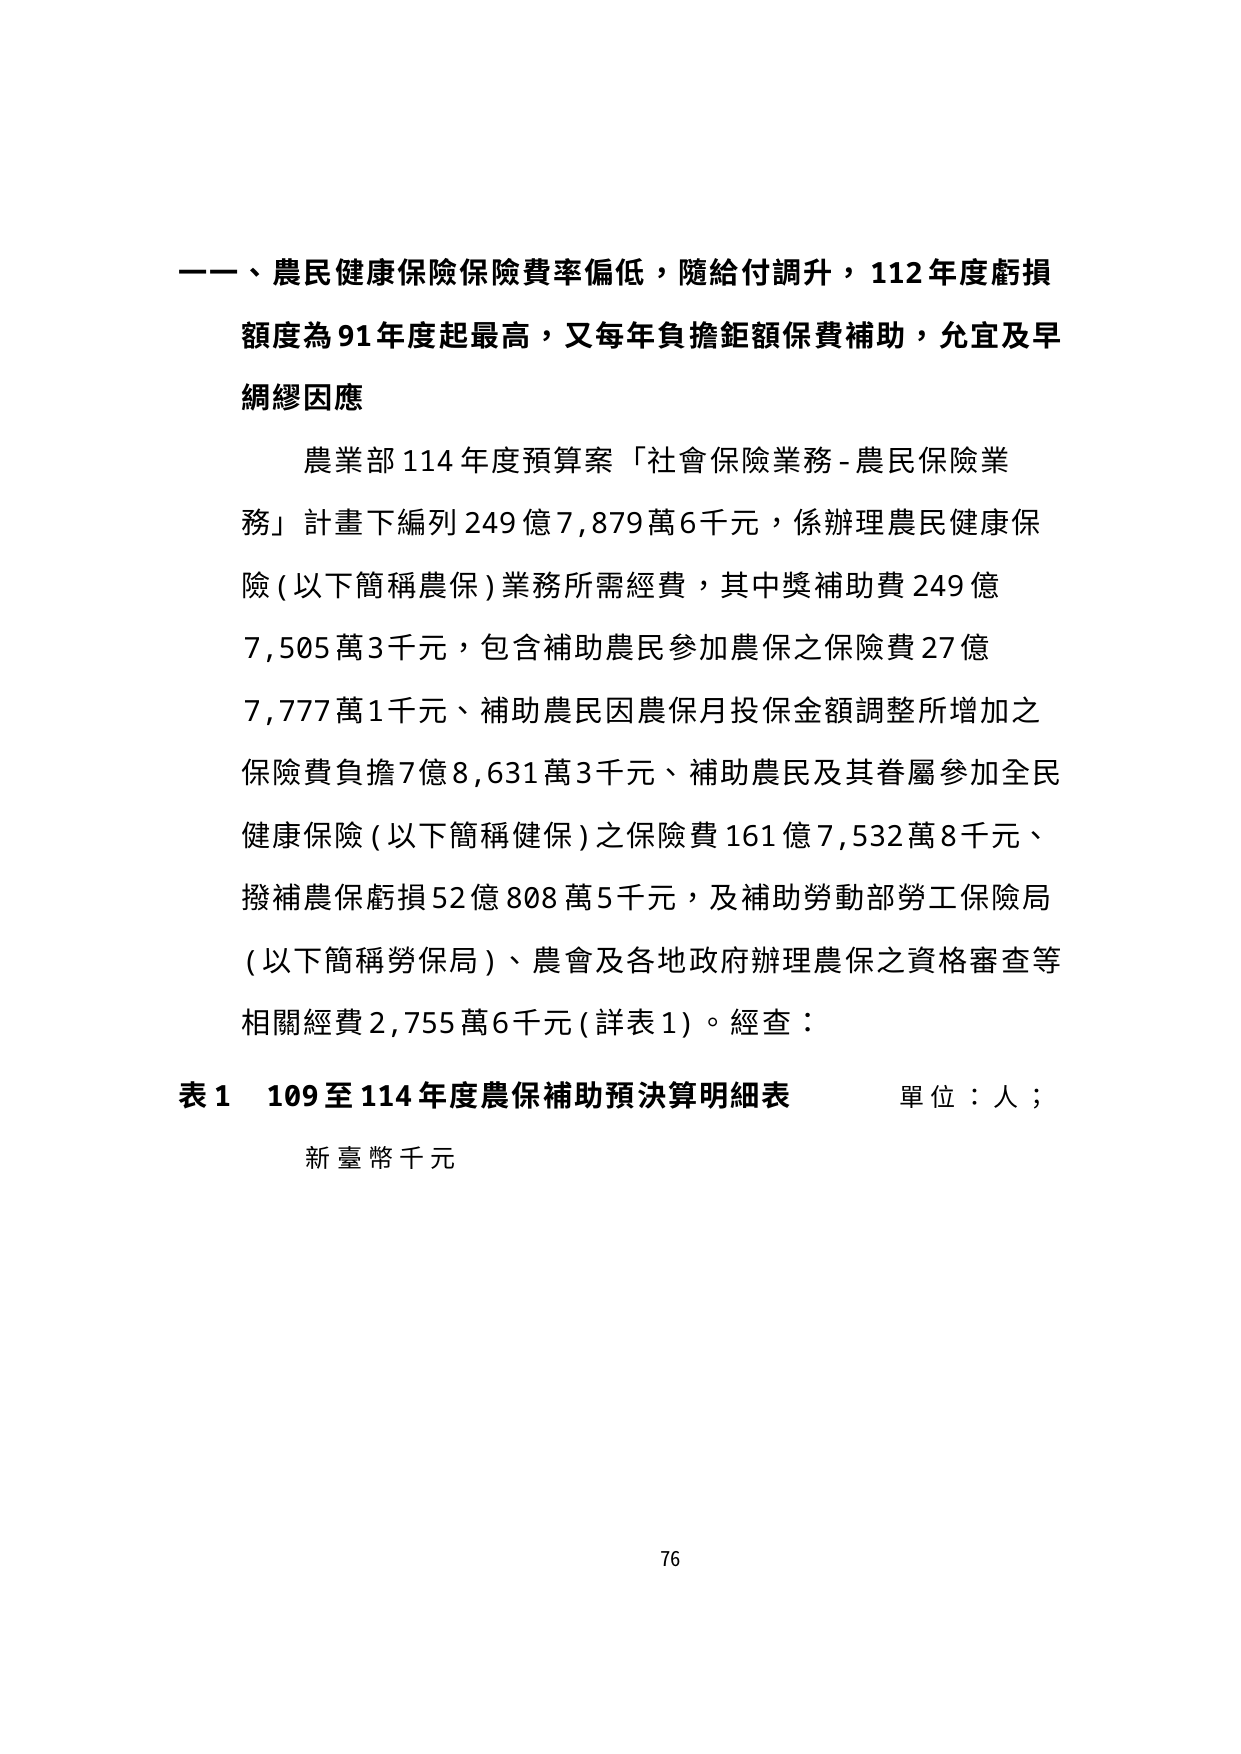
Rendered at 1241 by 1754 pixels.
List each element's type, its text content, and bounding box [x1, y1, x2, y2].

text 一一、農民健康保險保險費率偏低，隨給付調升，112年度虧損額度為91年度起最高，又每年負擔鉅額保費補助，允宜及早綢繆因應 [177, 229, 1063, 417]
text 表1 109至114年度農保補助預決算明細表 單位：人；新臺幣千元 [177, 1052, 1063, 1177]
text 農業部114年度預算案「社會保險業務-農民保險業務」計畫下編列249億7,879萬6千元，係辦理農民健康保險(以下簡稱農保)業務所需經費，其中獎補助費249億7,505萬3千元，包含補助農民參加農保之保險費27億7,777萬1千元、補助農民因農保月投保金額調整所增加之保險費負擔7億8,631萬3千元、補助農民及其眷屬參加全民健康保險(以下簡稱健保)之保險費161億7,532萬8千元、撥補農保虧損52億808萬5千元，及補助勞動部勞工保險局(以下簡稱勞保局)、農會及各地政府辦理農保之資格審查等相關經費2,755萬6千元(詳表1)。經查： [236, 417, 1063, 1042]
